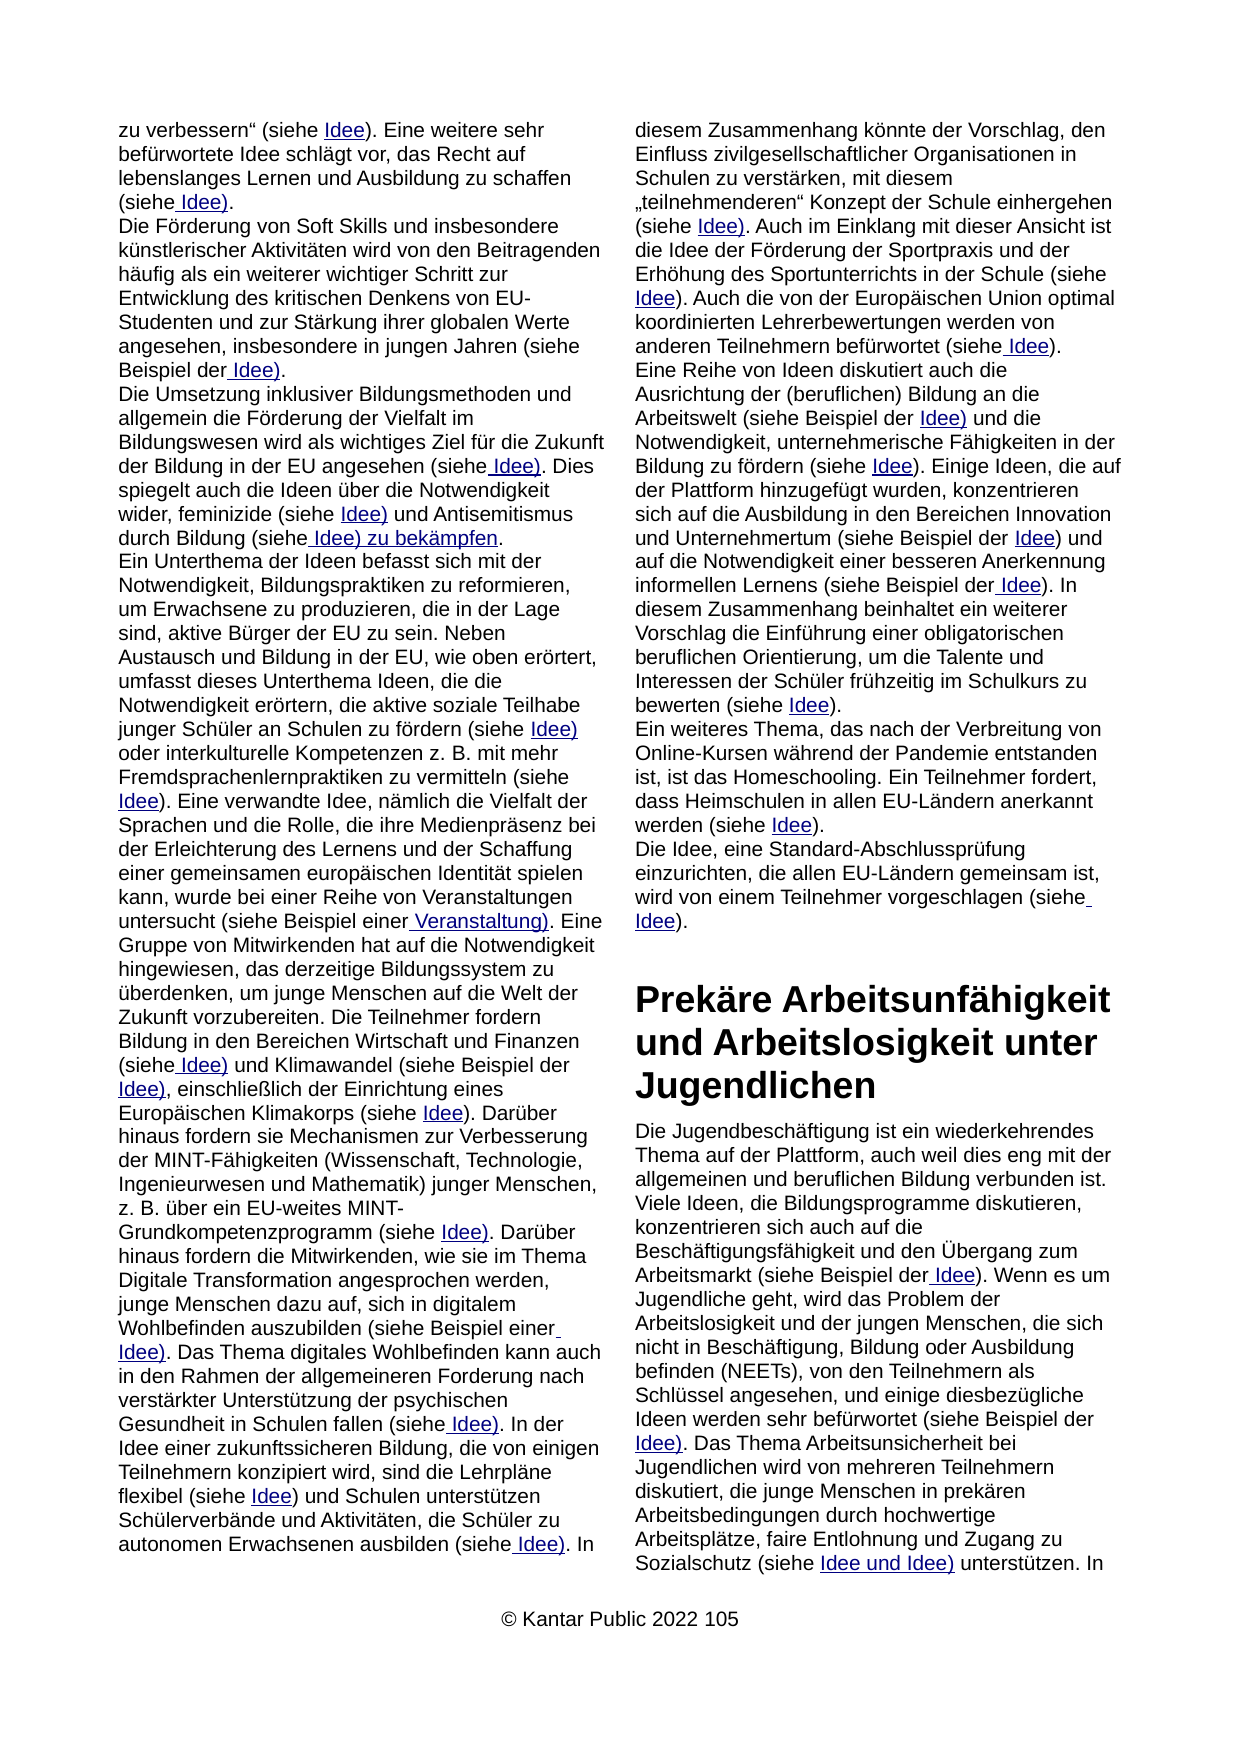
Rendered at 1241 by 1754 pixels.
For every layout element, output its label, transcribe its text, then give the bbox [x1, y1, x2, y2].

text Die Jugendbeschäftigung ist ein wiederkehrendes Thema auf der Plattform, auch weil dies eng mit der allgemeinen und beruflichen Bildung verbunden ist. Viele Ideen, die Bildungsprogramme diskutieren, konzentrieren sich auch auf die Beschäftigungsfähigkeit und den Übergang zum Arbeitsmarkt (siehe Beispiel der Idee). Wenn es um Jugendliche geht, wird das Problem der Arbeitslosigkeit und der jungen Menschen, die sich nicht in Beschäftigung, Bildung oder Ausbildung befinden (NEETs), von den Teilnehmern als Schlüssel angesehen, und einige diesbezügliche Ideen werden sehr befürwortet (siehe Beispiel der Idee). Das Thema Arbeitsunsicherheit bei Jugendlichen wird von mehreren Teilnehmern diskutiert, die junge Menschen in prekären Arbeitsbedingungen durch hochwertige Arbeitsplätze, faire Entlohnung und Zugang zu Sozialschutz (siehe Idee und Idee) unterstützen. In [635, 1119, 1122, 1574]
text Die Umsetzung inklusiver Bildungsmethoden und allgemein die Förderung der Vielfalt im Bildungswesen wird als wichtiges Ziel für die Zukunft der Bildung in der EU angesehen (siehe Idee). Dies spiegelt auch die Ideen über die Notwendigkeit wider, feminizide (siehe Idee) und Antisemitismus durch Bildung (siehe Idee) zu bekämpfen. [118, 382, 605, 549]
text Ein Unterthema der Ideen befasst sich mit der Notwendigkeit, Bildungspraktiken zu reformieren, um Erwachsene zu produzieren, die in der Lage sind, aktive Bürger der EU zu sein. Neben Austausch und Bildung in der EU, wie oben erörtert, umfasst dieses Unterthema Ideen, die die Notwendigkeit erörtern, die aktive soziale Teilhabe junger Schüler an Schulen zu fördern (siehe Idee) oder interkulturelle Kompetenzen z. B. mit mehr Fremdsprachenlernpraktiken zu vermitteln (siehe Idee). Eine verwandte Idee, nämlich die Vielfalt der Sprachen und die Rolle, die ihre Medienpräsenz bei der Erleichterung des Lernens und der Schaffung einer gemeinsamen europäischen Identität spielen kann, wurde bei einer Reihe von Veranstaltungen untersucht (siehe Beispiel einer Veranstaltung). Eine Gruppe von Mitwirkenden hat auf die Notwendigkeit hingewiesen, das derzeitige Bildungssystem zu überdenken, um junge Menschen auf die Welt der Zukunft vorzubereiten. Die Teilnehmer fordern Bildung in den Bereichen Wirtschaft und Finanzen (siehe Idee) und Klimawandel (siehe Beispiel der Idee), einschließlich der Einrichtung eines Europäischen Klimakorps (siehe Idee). Darüber hinaus fordern sie Mechanismen zur Verbesserung der MINT-Fähigkeiten (Wissenschaft, Technologie, Ingenieurwesen und Mathematik) junger Menschen, z. B. über ein EU-weites MINT-Grundkompetenzprogramm (siehe Idee). Darüber hinaus fordern die Mitwirkenden, wie sie im Thema Digitale Transformation angesprochen werden, junge Menschen dazu auf, sich in digitalem Wohlbefinden auszubilden (siehe Beispiel einer Idee). Das Thema digitales Wohlbefinden kann auch in den Rahmen der allgemeineren Forderung nach verstärkter Unterstützung der psychischen Gesundheit in Schulen fallen (siehe Idee). In der Idee einer zukunftssicheren Bildung, die von einigen Teilnehmern konzipiert wird, sind die Lehrpläne flexibel (siehe Idee) und Schulen unterstützen Schülerverbände und Aktivitäten, die Schüler zu autonomen Erwachsenen ausbilden (siehe Idee). In [118, 549, 605, 1556]
text zu verbessern“ (siehe Idee). Eine weitere sehr befürwortete Idee schlägt vor, das Recht auf lebenslanges Lernen und Ausbildung zu schaffen (siehe Idee). [118, 118, 605, 214]
subtitle Prekäre Arbeitsunfähigkeit und Arbeitslosigkeit unter Jugendlichen [635, 977, 1122, 1107]
text Die Förderung von Soft Skills und insbesondere künstlerischer Aktivitäten wird von den Beitragenden häufig als ein weiterer wichtiger Schritt zur Entwicklung des kritischen Denkens von EU-Studenten und zur Stärkung ihrer globalen Werte angesehen, insbesondere in jungen Jahren (siehe Beispiel der Idee). [118, 214, 605, 382]
text Die Idee, eine Standard-Abschlussprüfung einzurichten, die allen EU-Ländern gemeinsam ist, wird von einem Teilnehmer vorgeschlagen (siehe Idee). [635, 837, 1122, 933]
text Eine Reihe von Ideen diskutiert auch die Ausrichtung der (beruflichen) Bildung an die Arbeitswelt (siehe Beispiel der Idee) und die Notwendigkeit, unternehmerische Fähigkeiten in der Bildung zu fördern (siehe Idee). Einige Ideen, die auf der Plattform hinzugefügt wurden, konzentrieren sich auf die Ausbildung in den Bereichen Innovation und Unternehmertum (siehe Beispiel der Idee) und auf die Notwendigkeit einer besseren Anerkennung informellen Lernens (siehe Beispiel der Idee). In diesem Zusammenhang beinhaltet ein weiterer Vorschlag die Einführung einer obligatorischen beruflichen Orientierung, um die Talente und Interessen der Schüler frühzeitig im Schulkurs zu bewerten (siehe Idee). [635, 358, 1122, 717]
text diesem Zusammenhang könnte der Vorschlag, den Einfluss zivilgesellschaftlicher Organisationen in Schulen zu verstärken, mit diesem „teilnehmenderen“ Konzept der Schule einhergehen (siehe Idee). Auch im Einklang mit dieser Ansicht ist die Idee der Förderung der Sportpraxis und der Erhöhung des Sportunterrichts in der Schule (siehe Idee). Auch die von der Europäischen Union optimal koordinierten Lehrerbewertungen werden von anderen Teilnehmern befürwortet (siehe Idee). [635, 118, 1122, 358]
text Ein weiteres Thema, das nach der Verbreitung von Online-Kursen während der Pandemie entstanden ist, ist das Homeschooling. Ein Teilnehmer fordert, dass Heimschulen in allen EU-Ländern anerkannt werden (siehe Idee). [635, 717, 1122, 837]
